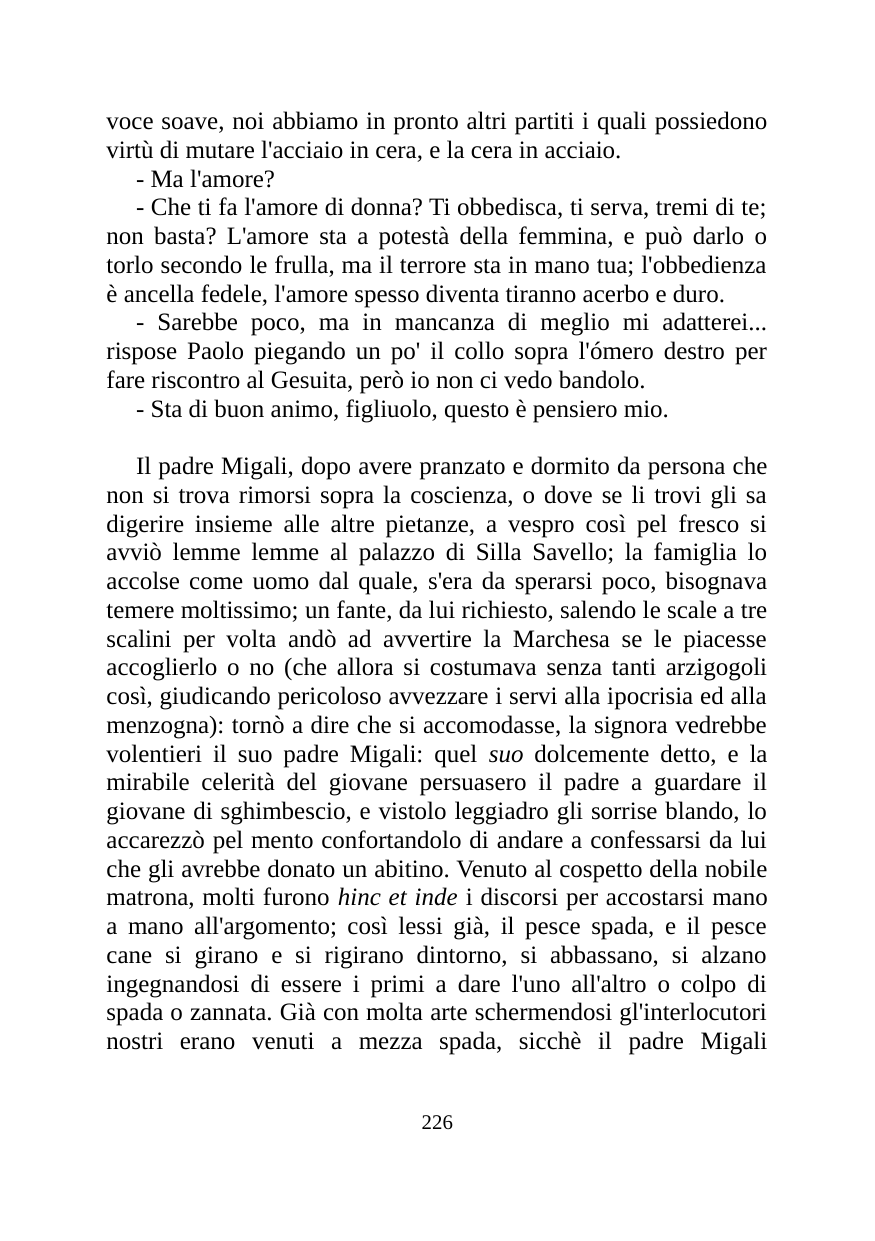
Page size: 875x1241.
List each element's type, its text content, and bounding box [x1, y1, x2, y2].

text - Che ti fa l'amore di donna? Ti obbedisca, ti serva, tremi di te; non basta? L'amore sta a potestà della femmina, e può darlo o torlo secondo le frulla, ma il terrore sta in mano tua; l'obbedienza è ancella fedele, l'amore spesso diventa tiranno acerbo e duro. [106, 192, 768, 307]
text voce soave, noi abbiamo in pronto altri partiti i quali possiedono virtù di mutare l'acciaio in cera, e la cera in acciaio. [106, 106, 768, 164]
text - Sta di buon animo, figliuolo, questo è pensiero mio. [106, 394, 768, 422]
text - Ma l'amore? [106, 164, 768, 192]
text - Sarebbe poco, ma in mancanza di meglio mi adatterei... rispose Paolo piegando un po' il collo sopra l'ómero destro per fare riscontro al Gesuita, però io non ci vedo bandolo. [106, 307, 768, 394]
text Il padre Migali, dopo avere pranzato e dormito da persona che non si trova rimorsi sopra la coscienza, o dove se li trovi gli sa digerire insieme alle altre pietanze, a vespro così pel fresco si avviò lemme lemme al palazzo di Silla Savello; la famiglia lo accolse come uomo dal quale, s'era da sperarsi poco, bisognava temere moltissimo; un fante, da lui richiesto, salendo le scale a tre scalini per volta andò ad avvertire la Marchesa se le piacesse accoglierlo o no (che allora si costumava senza tanti arzigogoli così, giudicando pericoloso avvezzare i servi alla ipocrisia ed alla menzogna): tornò a dire che si accomodasse, la signora vedrebbe volentieri il suo padre Migali: quel suo dolcemente detto, e la mirabile celerità del giovane persuasero il padre a guardare il giovane di sghimbescio, e vistolo leggiadro gli sorrise blando, lo accarezzò pel mento confortandolo di andare a confessarsi da lui che gli avrebbe donato un abitino. Venuto al cospetto della nobile matrona, molti furono hinc et inde i discorsi per accostarsi mano a mano all'argomento; così lessi già, il pesce spada, e il pesce cane si girano e si rigirano dintorno, si abbassano, si alzano ingegnandosi di essere i primi a dare l'uno all'altro o colpo di spada o zannata. Già con molta arte schermendosi gl'interlocutori nostri erano venuti a mezza spada, sicchè il padre Migali [106, 451, 768, 1055]
